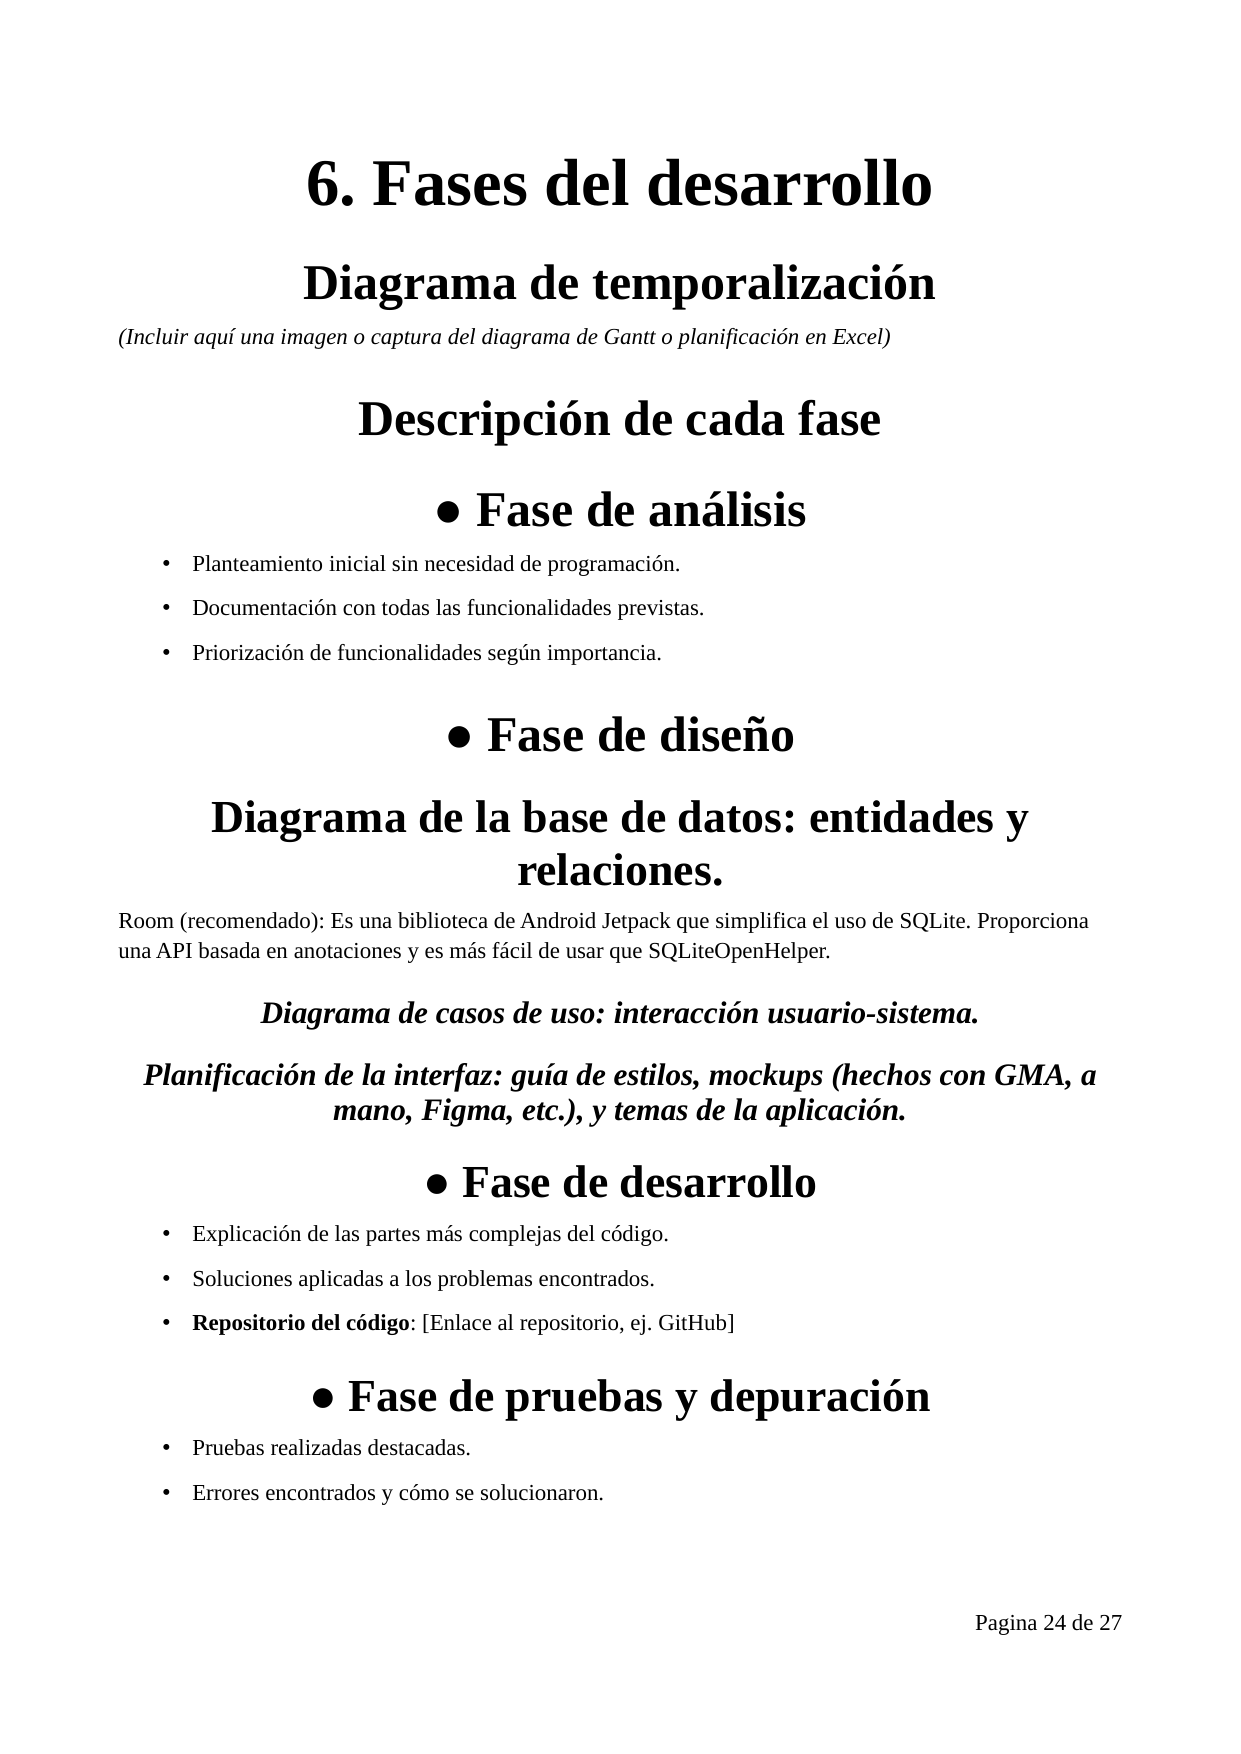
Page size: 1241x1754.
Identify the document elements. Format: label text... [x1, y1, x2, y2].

subtitle ● Fase de desarrollo [118, 1155, 1122, 1207]
subtitle ● Fase de pruebas y depuración [118, 1369, 1122, 1422]
text (Incluir aquí una imagen o captura del diagrama de Gantt o planificación en Excel) [118, 323, 1122, 349]
text Room (recomendado): Es una biblioteca de Android Jetpack que simplifica el uso de SQLite. Proporciona una API basada en anotaciones y es más fácil de usar que SQLiteOpenHelper. [118, 907, 1122, 964]
subtitle Diagrama de temporalización [118, 253, 1122, 311]
subtitle Planificación de la interfaz: guía de estilos, mockups (hechos con GMA, a mano, Figma, etc.), y temas de la aplicación. [118, 1056, 1122, 1128]
list Errores encontrados y cómo se solucionaron. [162, 1479, 1122, 1505]
list Repositorio del código: [Enlace al repositorio, ej. GitHub] [162, 1309, 1122, 1336]
subtitle 6. Fases del desarrollo [118, 143, 1122, 220]
list Planteamiento inicial sin necesidad de programación. [162, 549, 1122, 576]
list Soluciones aplicadas a los problemas encontrados. [162, 1265, 1122, 1291]
subtitle ● Fase de diseño [118, 705, 1122, 762]
subtitle Diagrama de la base de datos: entidades y relaciones. [118, 789, 1122, 895]
subtitle ● Fase de análisis [118, 479, 1122, 537]
list Pruebas realizadas destacadas. [162, 1434, 1122, 1460]
list Explicación de las partes más complejas del código. [162, 1220, 1122, 1246]
subtitle Descripción de cada fase [118, 389, 1122, 446]
list Documentación con todas las funcionalidades previstas. [162, 594, 1122, 621]
subtitle Diagrama de casos de uso: interacción usuario-sistema. [118, 995, 1122, 1031]
list Priorización de funcionalidades según importancia. [162, 639, 1122, 666]
